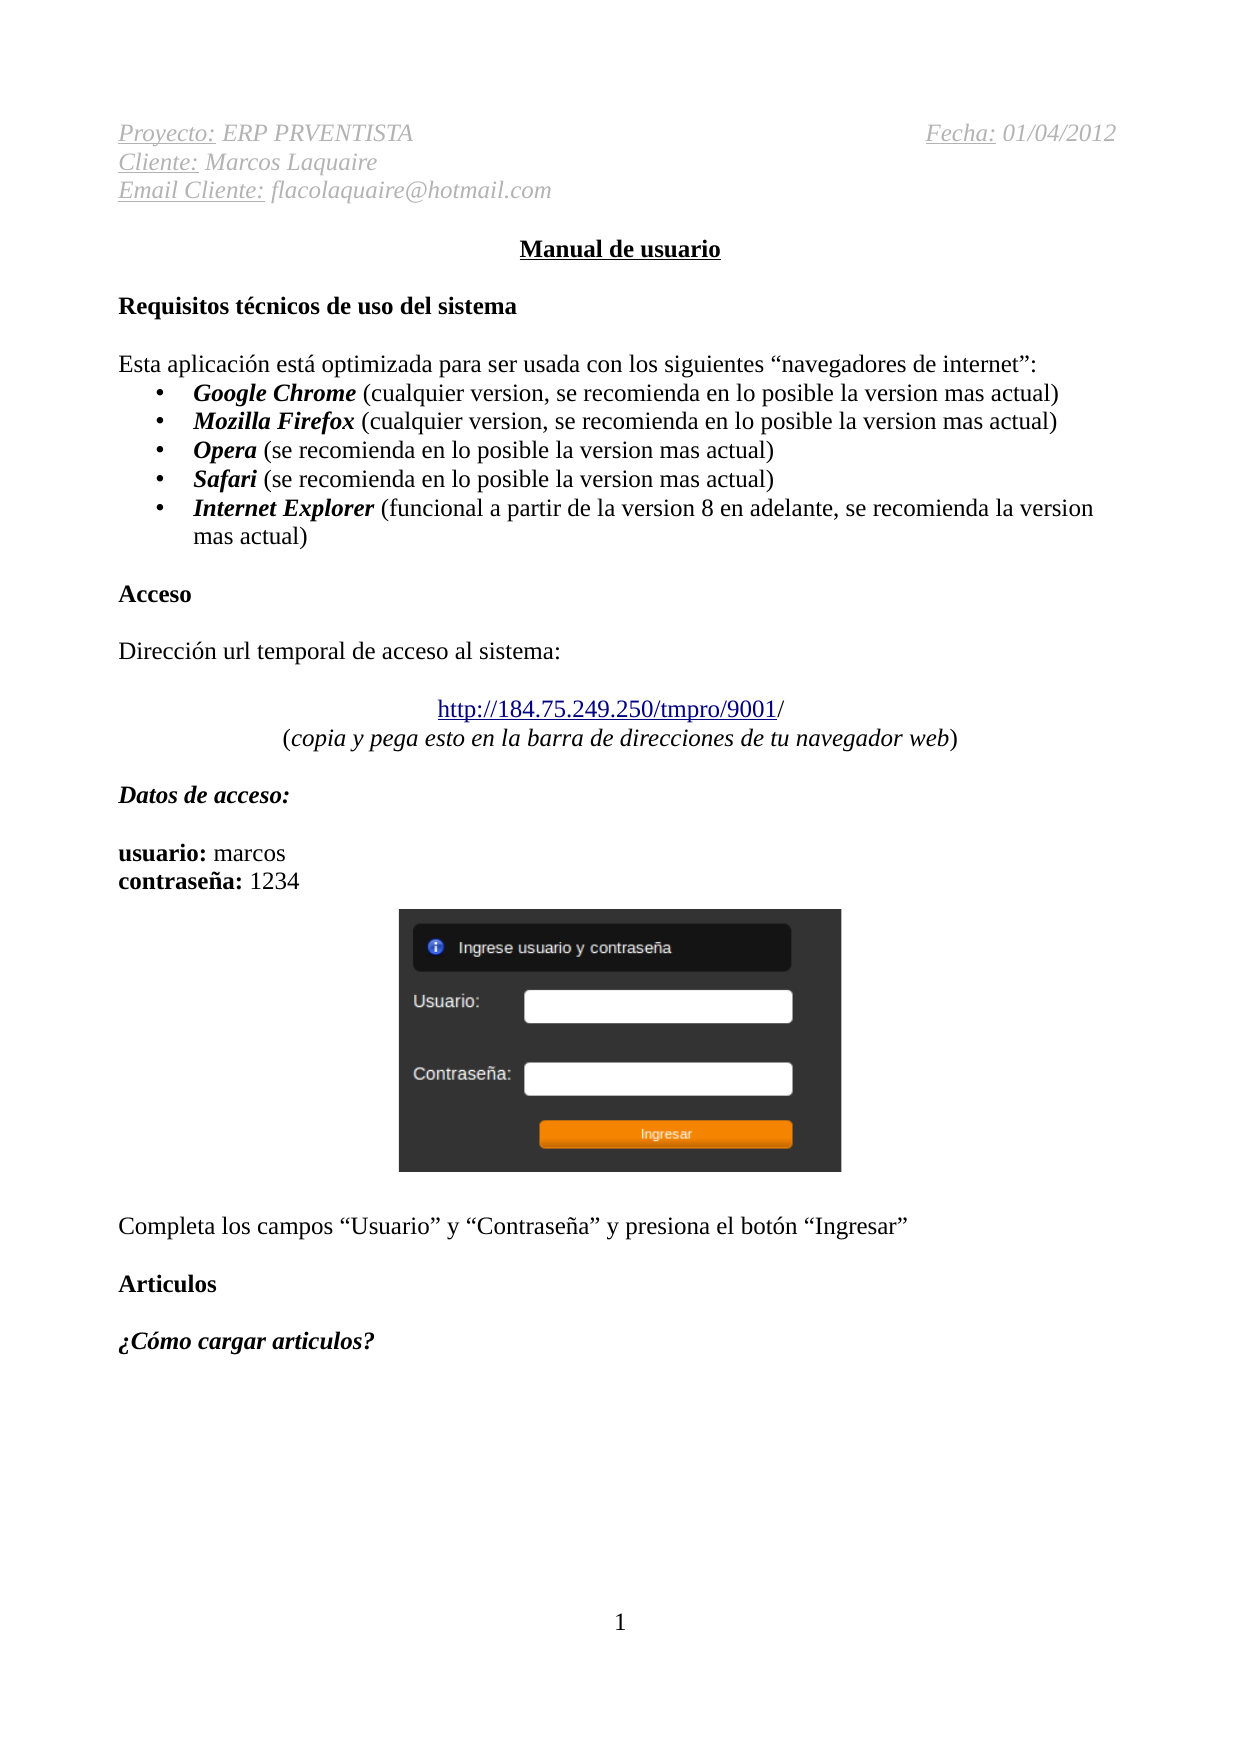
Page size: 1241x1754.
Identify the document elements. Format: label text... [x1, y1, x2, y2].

text Articulos [118, 1269, 1122, 1298]
list Mozilla Firefox (cualquier version, se recomienda en lo posible la version mas actual) [156, 406, 1122, 435]
picture [398, 909, 842, 1172]
text Acceso [118, 579, 1122, 608]
text Esta aplicación está optimizada para ser usada con los siguientes “navegadores de internet”: [118, 349, 1122, 378]
text Datos de acceso: [118, 780, 1122, 809]
text usuario: marcos [118, 838, 1122, 866]
text Requisitos técnicos de uso del sistema [118, 291, 1122, 320]
list Opera (se recomienda en lo posible la version mas actual) [156, 435, 1122, 464]
text Completa los campos “Usuario” y “Contraseña” y presiona el botón “Ingresar” [118, 1211, 1122, 1240]
text Manual de usuario [118, 234, 1122, 263]
text ¿Cómo cargar articulos? [118, 1326, 1122, 1355]
list Safari (se recomienda en lo posible la version mas actual) [156, 464, 1122, 493]
text http://184.75.249.250/tmpro/9001/ [118, 694, 1122, 723]
list Google Chrome (cualquier version, se recomienda en lo posible la version mas actual) [156, 378, 1122, 406]
text Dirección url temporal de acceso al sistema: [118, 636, 1122, 665]
list Internet Explorer (funcional a partir de la version 8 en adelante, se recomienda la version mas actual) [156, 493, 1122, 550]
text (copia y pega esto en la barra de direcciones de tu navegador web) [118, 723, 1122, 751]
text contraseña: 1234 [118, 866, 1122, 895]
